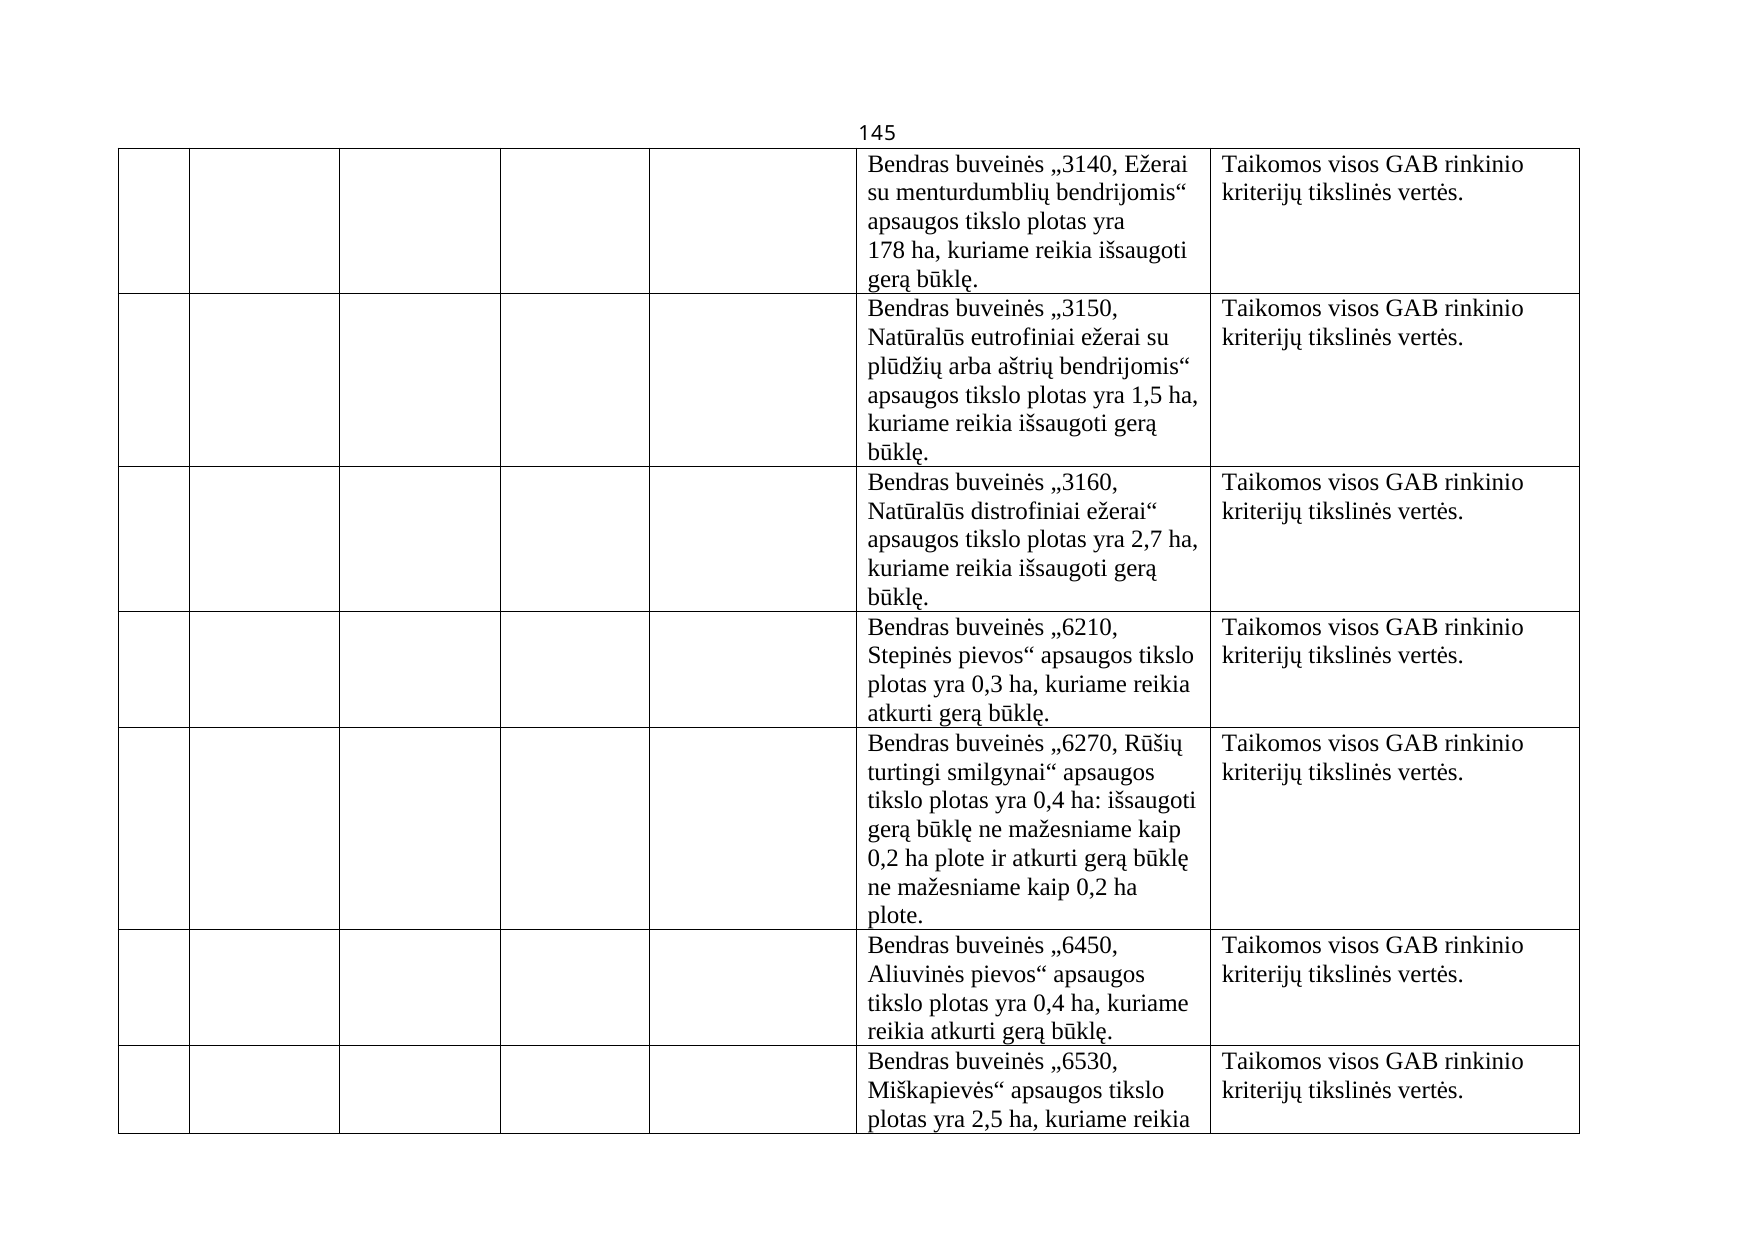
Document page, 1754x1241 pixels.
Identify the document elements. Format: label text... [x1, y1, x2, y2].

table_cell [501, 612, 649, 727]
table_cell Taikomos visos GAB rinkinio kriterijų tikslinės vertės. [1211, 294, 1579, 466]
table_cell [119, 612, 189, 727]
table_cell [501, 930, 649, 1045]
table_cell Taikomos visos GAB rinkinio kriterijų tikslinės vertės. [1211, 728, 1579, 929]
table_cell [501, 1046, 649, 1132]
table_cell [650, 612, 856, 727]
table_cell [340, 1046, 500, 1132]
table_cell [501, 294, 649, 466]
table_cell Taikomos visos GAB rinkinio kriterijų tikslinės vertės. [1211, 612, 1579, 727]
table_cell [119, 294, 189, 466]
table_cell Taikomos visos GAB rinkinio kriterijų tikslinės vertės. [1211, 467, 1579, 611]
table_cell [119, 930, 189, 1045]
table_cell [119, 149, 189, 292]
table_cell Taikomos visos GAB rinkinio kriterijų tikslinės vertės. [1211, 149, 1579, 292]
table_cell [340, 612, 500, 727]
table_cell [650, 930, 856, 1045]
table_cell [340, 294, 500, 466]
table_cell Bendras buveinės „3140, Ežerai su menturdumblių bendrijomis“ apsaugos tikslo plotas yra 178 ha, kuriame reikia išsaugoti gerą būklę. [857, 149, 1210, 292]
table_cell [119, 728, 189, 929]
table_cell [190, 467, 339, 611]
table_cell [340, 728, 500, 929]
table_cell Bendras buveinės „6530, Miškapievės“ apsaugos tikslo plotas yra 2,5 ha, kuriame reikia [857, 1046, 1210, 1132]
table_cell Taikomos visos GAB rinkinio kriterijų tikslinės vertės. [1211, 1046, 1579, 1132]
table_cell Bendras buveinės „3160, Natūralūs distrofiniai ežerai“ apsaugos tikslo plotas yra 2,7 ha, kuriame reikia išsaugoti gerą būklę. [857, 467, 1210, 611]
table_cell Bendras buveinės „6270, Rūšių turtingi smilgynai“ apsaugos tikslo plotas yra 0,4 ha: išsaugoti gerą būklę ne mažesniame kaip 0,2 ha plote ir atkurti gerą būklę ne mažesniame kaip 0,2 ha plote. [857, 728, 1210, 929]
table_cell [190, 1046, 339, 1132]
table_cell [190, 294, 339, 466]
table_cell [501, 467, 649, 611]
table_cell [340, 930, 500, 1045]
table_cell Bendras buveinės „6210, Stepinės pievos“ apsaugos tikslo plotas yra 0,3 ha, kuriame reikia atkurti gerą būklę. [857, 612, 1210, 727]
table_cell [340, 467, 500, 611]
table_cell [650, 467, 856, 611]
table_cell [650, 294, 856, 466]
table_cell [190, 149, 339, 292]
table_cell [119, 467, 189, 611]
table_cell Bendras buveinės „6450, Aliuvinės pievos“ apsaugos tikslo plotas yra 0,4 ha, kuriame reikia atkurti gerą būklę. [857, 930, 1210, 1045]
table_cell [340, 149, 500, 292]
table_cell [650, 728, 856, 929]
table_cell [501, 149, 649, 292]
table_cell [501, 728, 649, 929]
table_cell [190, 728, 339, 929]
table_cell [119, 1046, 189, 1132]
table_cell [190, 612, 339, 727]
table_cell [650, 149, 856, 292]
table_cell [190, 930, 339, 1045]
table_cell Bendras buveinės „3150, Natūralūs eutrofiniai ežerai su plūdžių arba aštrių bendrijomis“ apsaugos tikslo plotas yra 1,5 ha, kuriame reikia išsaugoti gerą būklę. [857, 294, 1210, 466]
table_cell [650, 1046, 856, 1132]
table_cell Taikomos visos GAB rinkinio kriterijų tikslinės vertės. [1211, 930, 1579, 1045]
